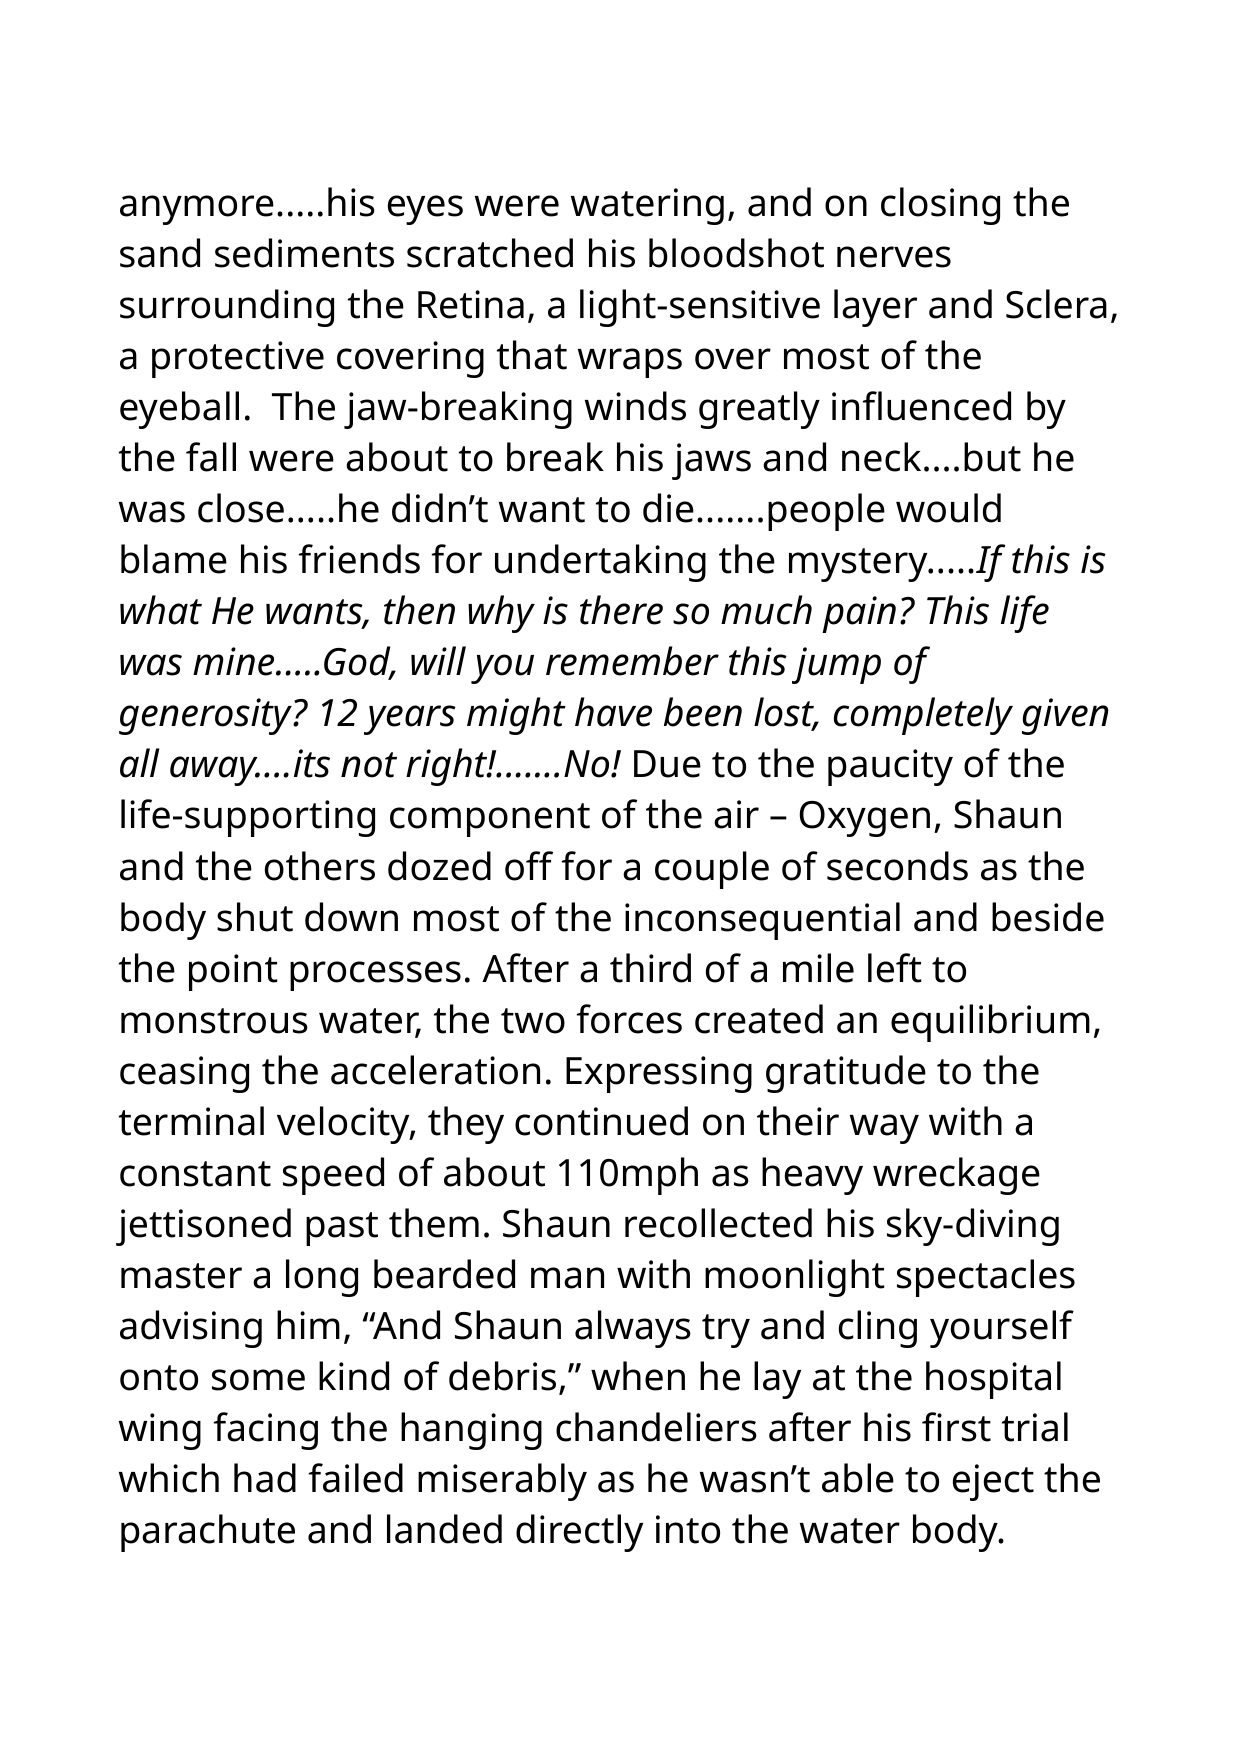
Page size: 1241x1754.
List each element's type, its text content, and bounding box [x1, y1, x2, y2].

text anymore.....his eyes were watering, and on closing the sand sediments scratched his bloodshot nerves surrounding the Retina, a light-sensitive layer and Sclera, a protective covering that wraps over most of the eyeball. The jaw-breaking winds greatly influenced by the fall were about to break his jaws and neck....but he was close.....he didn’t want to die.......people would blame his friends for undertaking the mystery.....If this is what He wants, then why is there so much pain? This life was mine.....God, will you remember this jump of generosity? 12 years might have been lost, completely given all away....its not right!.......No! Due to the paucity of the life-supporting component of the air – Oxygen, Shaun and the others dozed off for a couple of seconds as the body shut down most of the inconsequential and beside the point processes. After a third of a mile left to monstrous water, the two forces created an equilibrium, ceasing the acceleration. Expressing gratitude to the terminal velocity, they continued on their way with a constant speed of about 110mph as heavy wreckage jettisoned past them. Shaun recollected his sky-diving master a long bearded man with moonlight spectacles advising him, “And Shaun always try and cling yourself onto some kind of debris,” when he lay at the hospital wing facing the hanging chandeliers after his first trial which had failed miserably as he wasn’t able to eject the parachute and landed directly into the water body. [118, 176, 1122, 1554]
